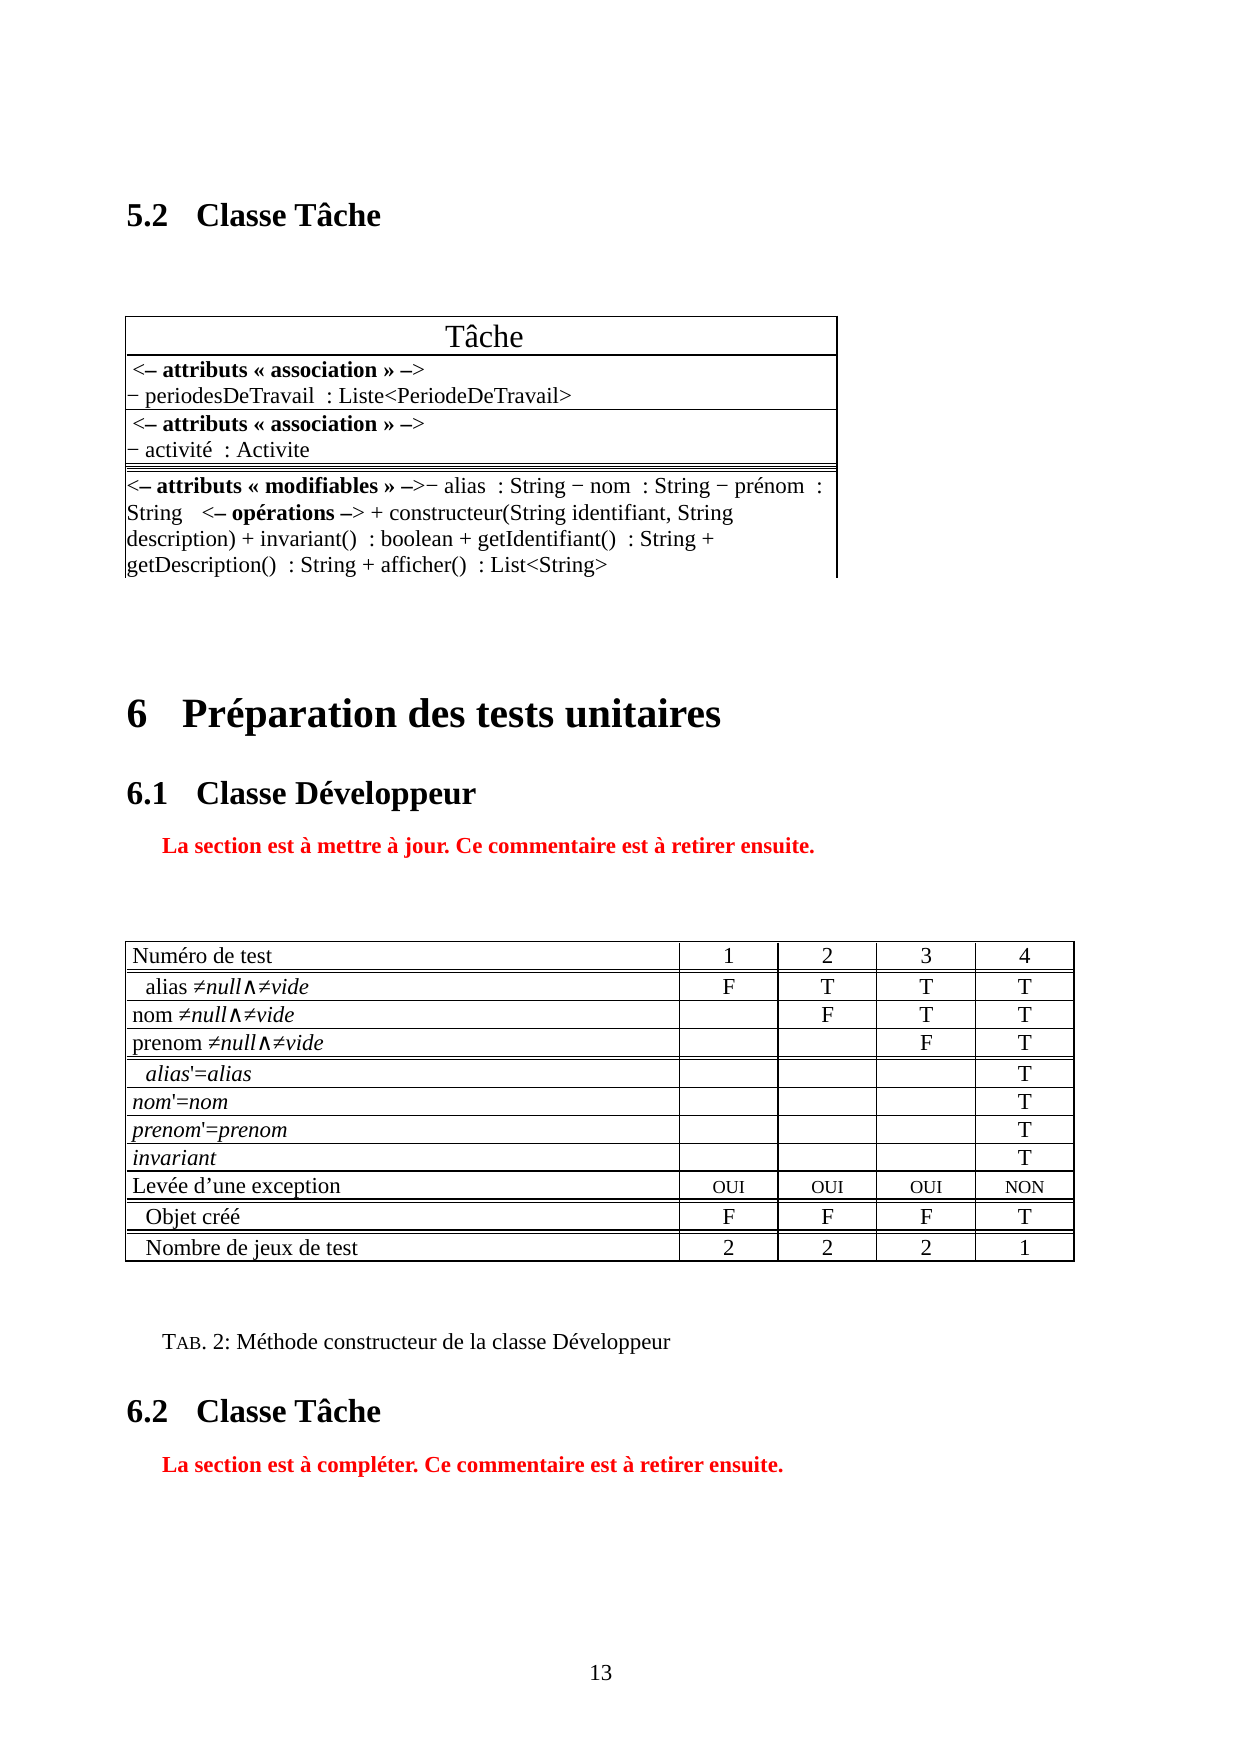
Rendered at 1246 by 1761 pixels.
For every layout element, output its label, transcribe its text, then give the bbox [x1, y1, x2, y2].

table_cell non [976, 1172, 1073, 1198]
subtitle 5.2 Classe Tâche [126, 195, 1075, 234]
table_cell F [680, 1203, 777, 1229]
subtitle 6 Préparation des tests unitaires [126, 688, 1075, 736]
table_cell oui [779, 1172, 876, 1198]
table_cell [680, 1060, 777, 1087]
table_cell alias'=alias [126, 1060, 679, 1087]
table_cell T [976, 973, 1073, 1000]
table_cell [877, 1060, 975, 1087]
table_cell T [976, 1029, 1073, 1056]
table_cell [779, 1144, 876, 1170]
table_header 4 [976, 942, 1073, 969]
subtitle 6.2 Classe Tâche [126, 1392, 1075, 1430]
table_cell [877, 1116, 975, 1142]
table_header 3 [877, 942, 975, 969]
table_cell [877, 1144, 975, 1170]
table_cell <– attributs « association » –> [126, 355, 836, 382]
table_cell prenom ≠null∧≠vide [126, 1029, 679, 1056]
table_cell [877, 1088, 975, 1114]
table_cell T [779, 973, 876, 1000]
table_cell alias ≠null∧≠vide [126, 973, 679, 1000]
table_cell F [680, 973, 777, 1000]
table_cell F [877, 1029, 975, 1056]
table_cell 2 [877, 1234, 975, 1260]
table_cell 2 [779, 1234, 876, 1260]
table_header Tâche [126, 317, 836, 354]
table_cell 2 [680, 1234, 777, 1260]
table_cell − periodesDeTravail : Liste<PeriodeDeTravail> [126, 382, 836, 409]
table_cell [680, 1144, 777, 1170]
table_header 2 [779, 942, 876, 969]
table_cell [680, 1088, 777, 1114]
text Tab. 2: Méthode constructeur de la classe Développeur [126, 1328, 1075, 1354]
table_cell nom'=nom [126, 1088, 679, 1114]
table_cell F [779, 1203, 876, 1229]
table_cell [779, 1060, 876, 1087]
table_cell T [976, 1088, 1073, 1114]
table_cell [779, 1116, 876, 1142]
text La section est à mettre à jour. Ce commentaire est à retirer ensuite. [126, 833, 1075, 859]
table_cell 1 [976, 1234, 1073, 1260]
table_cell [680, 1029, 777, 1056]
table_cell [680, 1116, 777, 1142]
table_header 1 [680, 942, 778, 969]
table_cell oui [680, 1172, 777, 1198]
table_cell <– attributs « modifiables » –>− alias : String − nom : String − prénom : String <– opérations –> + constructeur(String identifiant, String description) + invariant() : boolean + getIdentifiant() : String + getDescription() : String + afficher() : List<String> [126, 472, 836, 578]
table_cell T [877, 1001, 975, 1028]
table_cell oui [877, 1172, 975, 1198]
table_cell T [976, 1144, 1073, 1170]
table_cell [680, 1001, 777, 1028]
table_cell [779, 1029, 876, 1056]
table_cell prenom'=prenom [126, 1116, 679, 1142]
table_cell [779, 1088, 876, 1114]
table_cell T [976, 1203, 1073, 1229]
table_cell invariant [126, 1144, 679, 1170]
table_cell Levée d’une exception [126, 1171, 679, 1198]
table_cell F [779, 1001, 876, 1028]
table_cell T [976, 1116, 1073, 1142]
table_cell Nombre de jeux de test [126, 1234, 679, 1260]
table_cell T [976, 1001, 1073, 1028]
table_cell Objet créé [126, 1203, 679, 1229]
table_cell nom ≠null∧≠vide [126, 1001, 679, 1028]
subtitle 6.1 Classe Développeur [126, 773, 1075, 812]
table_header Numéro de test [126, 942, 679, 969]
table_cell T [877, 973, 975, 1000]
table_cell − activité : Activite [126, 436, 836, 463]
table_cell F [877, 1203, 975, 1229]
text La section est à compléter. Ce commentaire est à retirer ensuite. [126, 1451, 1075, 1477]
table_header <– attributs « association » –> [126, 410, 836, 436]
table_cell T [976, 1060, 1073, 1087]
